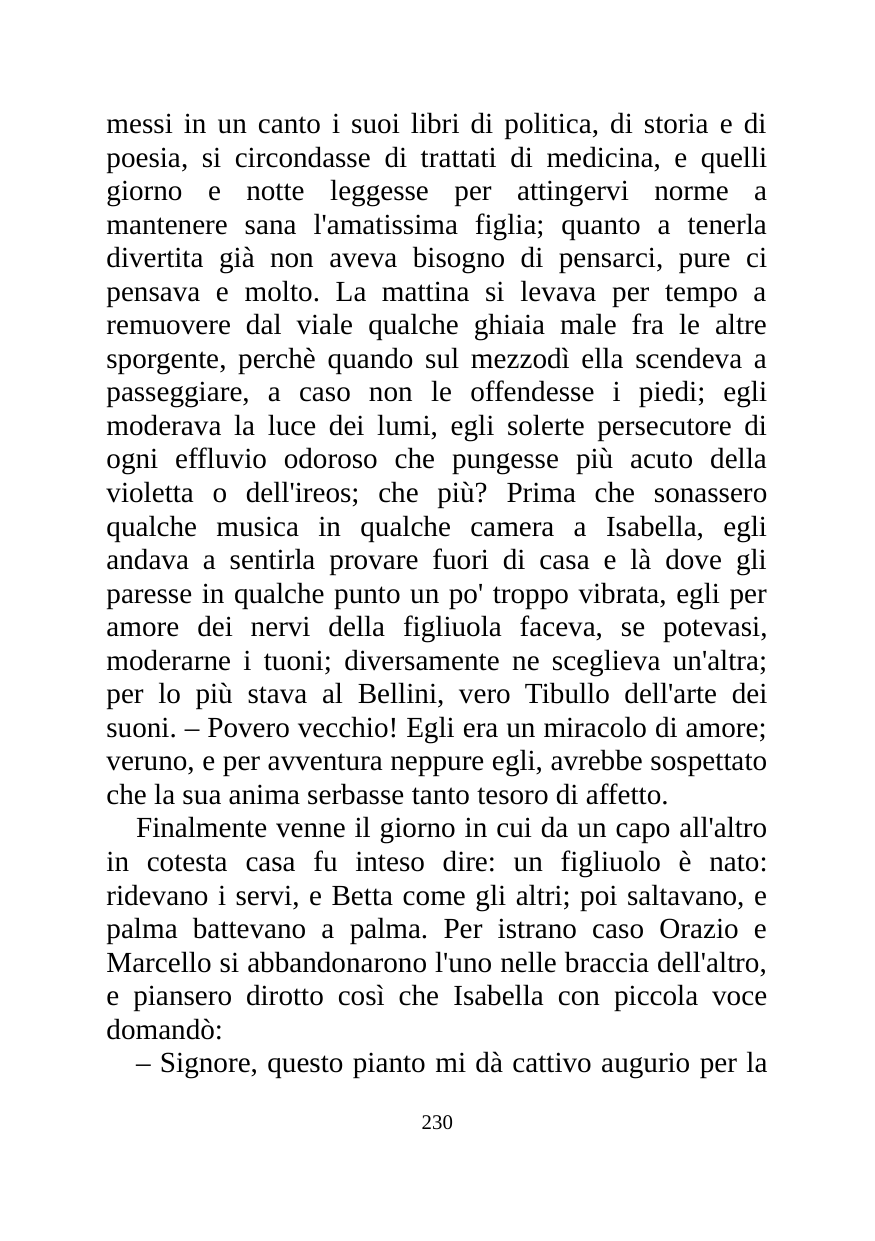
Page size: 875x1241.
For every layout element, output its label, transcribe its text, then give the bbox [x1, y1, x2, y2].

text – Signore, questo pianto mi dà cattivo augurio per la [106, 1045, 768, 1079]
text Finalmente venne il giorno in cui da un capo all'altro in cotesta casa fu inteso dire: un figliuolo è nato: ridevano i servi, e Betta come gli altri; poi saltavano, e palma battevano a palma. Per istrano caso Orazio e Marcello si abbandonarono l'uno nelle braccia dell'altro, e piansero dirotto così che Isabella con piccola voce domandò: [106, 811, 768, 1045]
text messi in un canto i suoi libri di politica, di storia e di poesia, si circondasse di trattati di medicina, e quelli giorno e notte leggesse per attingervi norme a mantenere sana l'amatissima figlia; quanto a tenerla divertita già non aveva bisogno di pensarci, pure ci pensava e molto. La mattina si levava per tempo a remuovere dal viale qualche ghiaia male fra le altre sporgente, perchè quando sul mezzodì ella scendeva a passeggiare, a caso non le offendesse i piedi; egli moderava la luce dei lumi, egli solerte persecutore di ogni effluvio odoroso che pungesse più acuto della violetta o dell'ireos; che più? Prima che sonassero qualche musica in qualche camera a Isabella, egli andava a sentirla provare fuori di casa e là dove gli paresse in qualche punto un po' troppo vibrata, egli per amore dei nervi della figliuola faceva, se potevasi, moderarne i tuoni; diversamente ne sceglieva un'altra; per lo più stava al Bellini, vero Tibullo dell'arte dei suoni. – Povero vecchio! Egli era un miracolo di amore; veruno, e per avventura neppure egli, avrebbe sospettato che la sua anima serbasse tanto tesoro di affetto. [106, 106, 768, 811]
